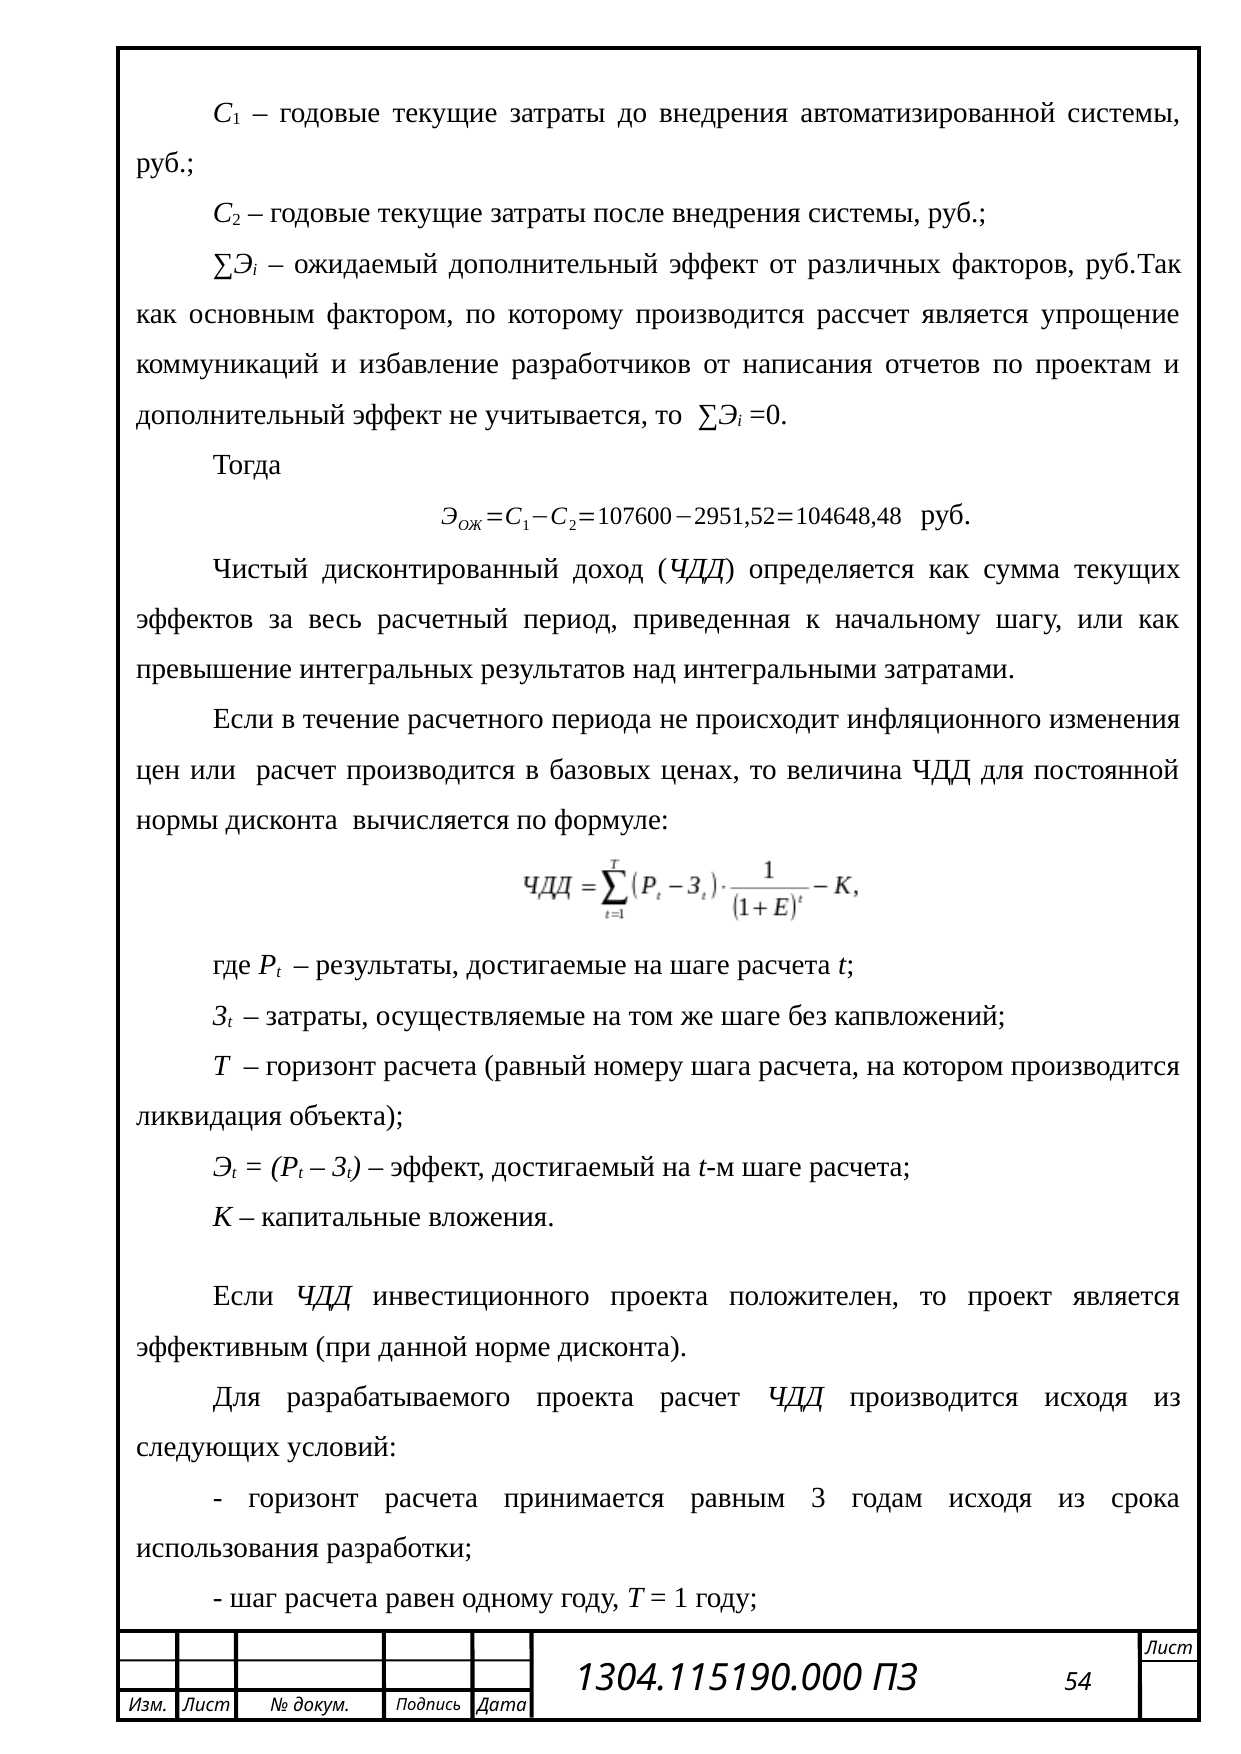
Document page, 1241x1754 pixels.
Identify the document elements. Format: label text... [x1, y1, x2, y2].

text ∑Эi – ожидаемый дополнительный эффект от различных факторов, руб.Так как основным фактором, по которому производится рассчет является упрощение коммуникаций и избавление разработчиков от написания отчетов по проектам и дополнительный эффект не учитывается, то ∑Эi =0. [136, 246, 1181, 430]
text К – капитальные вложения. [136, 1199, 1181, 1232]
text С1 – годовые текущие затраты до внедрения автоматизированной системы, руб.; [136, 95, 1181, 179]
text где Рt – результаты, достигаемые на шаге расчета t; [136, 947, 1181, 981]
text Если в течение расчетного периода не происходит инфляционного изменения цен или расчет производится в базовых ценах, то величина ЧДД для постоянной нормы дисконта вычисляется по формуле: [136, 702, 1181, 836]
text Эt = (Рt – 3t) – эффект, достигаемый на t-м шаге расчета; [136, 1149, 1181, 1182]
text - горизонт расчета принимается равным 3 годам исходя из срока использования разработки; [136, 1480, 1181, 1563]
text - шаг расчета равен одному году, T = 1 году; [136, 1580, 1181, 1614]
text Если ЧДД инвестиционного проекта положителен, то проект является эффективным (при данной норме дисконта). [136, 1278, 1181, 1362]
text Т – горизонт расчета (равный номеру шага расчета, на котором производится ликвидация объекта); [136, 1048, 1181, 1132]
text 3t – затраты, осуществляемые на том же шаге без капвложений; [136, 998, 1181, 1031]
text С2 – годовые текущие затраты после внедрения системы, руб.; [136, 196, 1181, 229]
text Чистый дисконтированный доход (ЧДД) определяется как сумма текущих эффектов за весь расчетный период, приведенная к начальному шагу, или как превышение интегральных результатов над интегральными затратами. [136, 551, 1181, 685]
text Для разрабатываемого проекта расчет ЧДД производится исходя из следующих условий: [136, 1379, 1181, 1463]
text руб. [136, 497, 1181, 534]
text Тогда [136, 447, 1181, 481]
